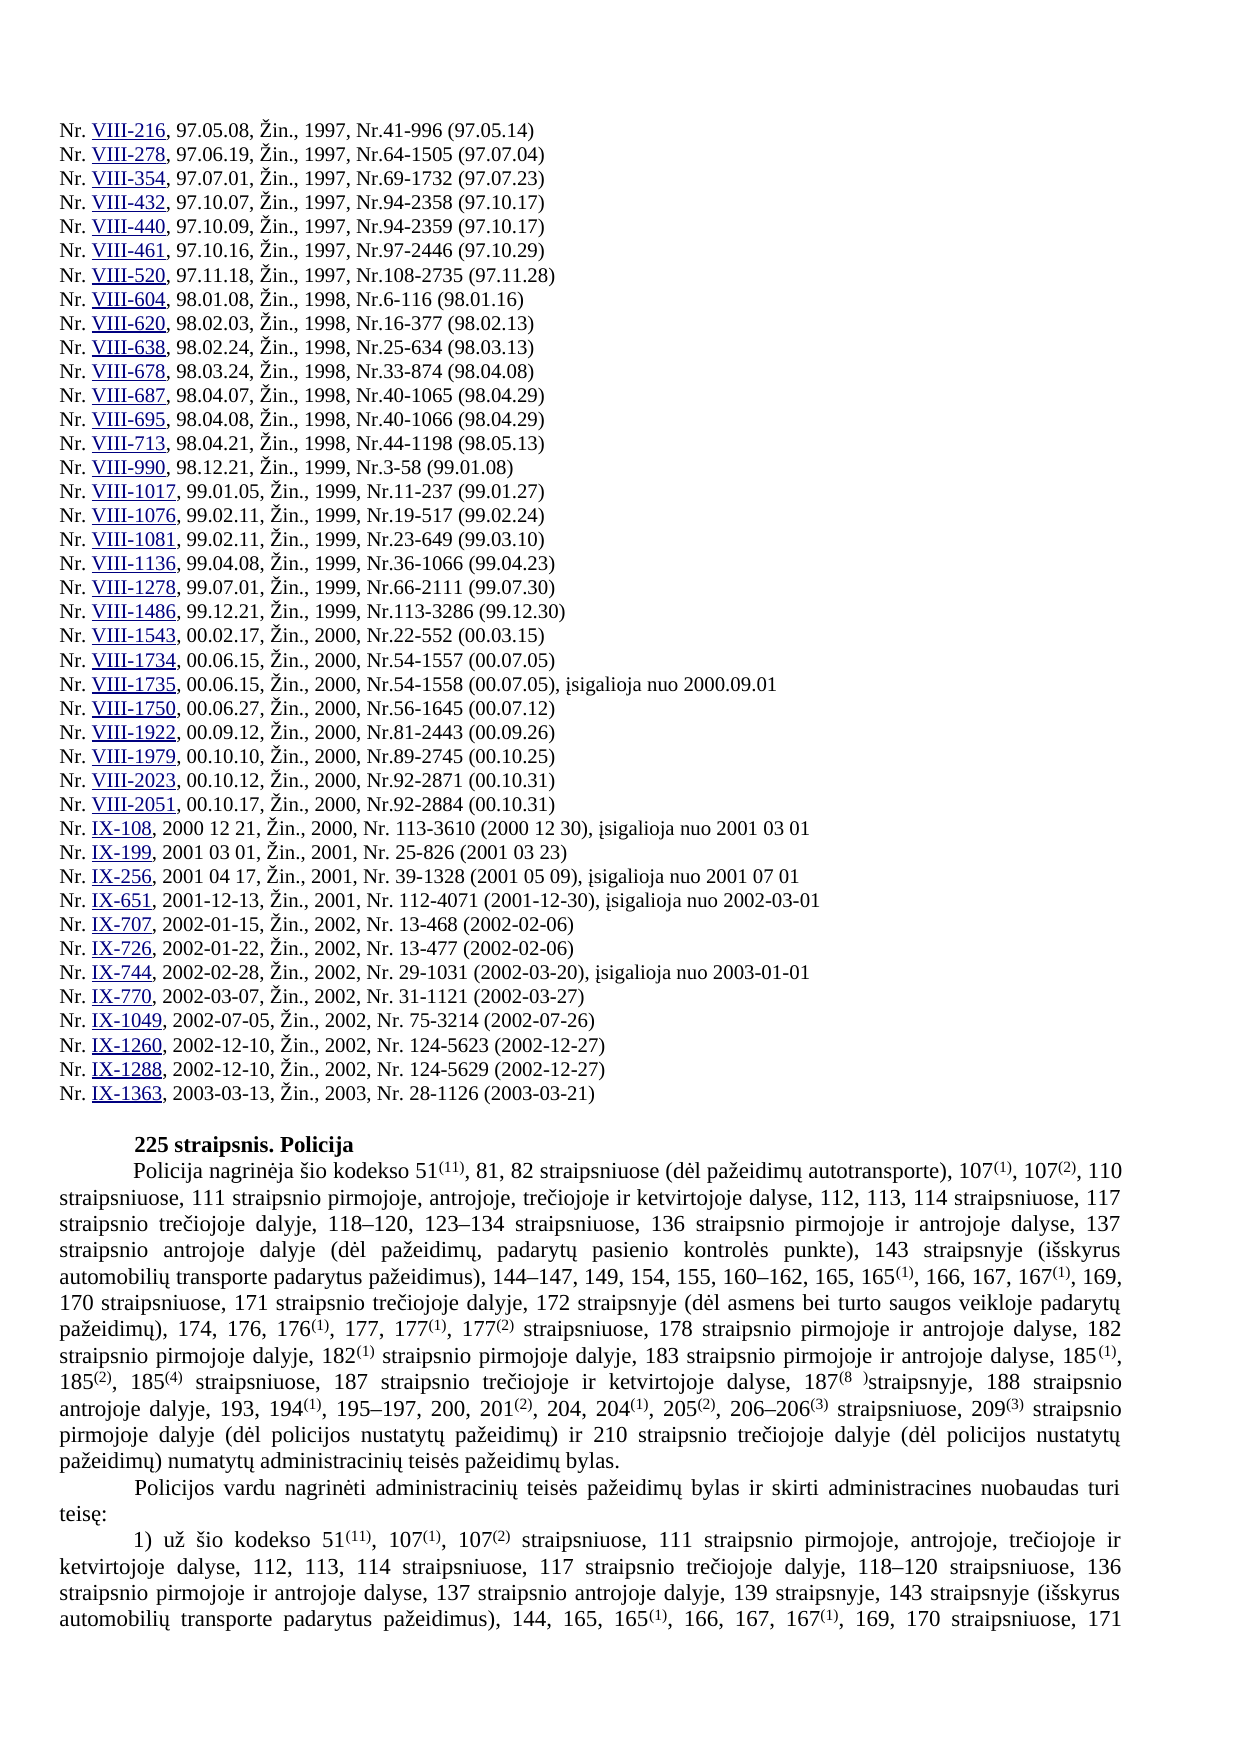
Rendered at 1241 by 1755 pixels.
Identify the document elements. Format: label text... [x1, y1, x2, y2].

text Policija nagrinėja šio kodekso 51(11), 81, 82 straipsniuose (dėl pažeidimų autotransporte), 107(1), 107(2), 110 straipsniuose, 111 straipsnio pirmojoje, antrojoje, trečiojoje ir ketvirtojoje dalyse, 112, 113, 114 straipsniuose, 117 straipsnio trečiojoje dalyje, 118–120, 123–134 straipsniuose, 136 straipsnio pirmojoje ir antrojoje dalyse, 137 straipsnio antrojoje dalyje (dėl pažeidimų, padarytų pasienio kontrolės punkte), 143 straipsnyje (išskyrus automobilių transporte padarytus pažeidimus), 144–147, 149, 154, 155, 160–162, 165, 165(1), 166, 167, 167(1), 169, 170 straipsniuose, 171 straipsnio trečiojoje dalyje, 172 straipsnyje (dėl asmens bei turto saugos veikloje padarytų pažeidimų), 174, 176, 176(1), 177, 177(1), 177(2) straipsniuose, 178 straipsnio pirmojoje ir antrojoje dalyse, 182 straipsnio pirmojoje dalyje, 182(1) straipsnio pirmojoje dalyje, 183 straipsnio pirmojoje ir antrojoje dalyse, 185(1), 185(2), 185(4) straipsniuose, 187 straipsnio trečiojoje ir ketvirtojoje dalyse, 187(8 )straipsnyje, 188 straipsnio antrojoje dalyje, 193, 194(1), 195–197, 200, 201(2), 204, 204(1), 205(2), 206–206(3) straipsniuose, 209(3) straipsnio pirmojoje dalyje (dėl policijos nustatytų pažeidimų) ir 210 straipsnio trečiojoje dalyje (dėl policijos nustatytų pažeidimų) numatytų administracinių teisės pažeidimų bylas. [59, 1157, 1122, 1474]
text Nr. VIII-354, 97.07.01, Žin., 1997, Nr.69-1732 (97.07.23) [59, 166, 1122, 190]
text Nr. IX-707, 2002-01-15, Žin., 2002, Nr. 13-468 (2002-02-06) [59, 912, 1122, 936]
text Nr. VIII-604, 98.01.08, Žin., 1998, Nr.6-116 (98.01.16) [59, 287, 1122, 311]
text Nr. VIII-1076, 99.02.11, Žin., 1999, Nr.19-517 (99.02.24) [59, 503, 1122, 527]
text Nr. VIII-2051, 00.10.17, Žin., 2000, Nr.92-2884 (00.10.31) [59, 792, 1122, 816]
text Nr. IX-744, 2002-02-28, Žin., 2002, Nr. 29-1031 (2002-03-20), įsigalioja nuo 2003-01-01 [59, 960, 1122, 984]
text 1) už šio kodekso 51(11), 107(1), 107(2) straipsniuose, 111 straipsnio pirmojoje, antrojoje, trečiojoje ir ketvirtojoje dalyse, 112, 113, 114 straipsniuose, 117 straipsnio trečiojoje dalyje, 118–120 straipsniuose, 136 straipsnio pirmojoje ir antrojoje dalyse, 137 straipsnio antrojoje dalyje, 139 straipsnyje, 143 straipsnyje (išskyrus automobilių transporte padarytus pažeidimus), 144, 165, 165(1), 166, 167, 167(1), 169, 170 straipsniuose, 171 [59, 1526, 1122, 1632]
text Nr. VIII-432, 97.10.07, Žin., 1997, Nr.94-2358 (97.10.17) [59, 190, 1122, 214]
text Nr. IX-1288, 2002-12-10, Žin., 2002, Nr. 124-5629 (2002-12-27) [59, 1057, 1122, 1081]
text Nr. VIII-1750, 00.06.27, Žin., 2000, Nr.56-1645 (00.07.12) [59, 696, 1122, 720]
text Nr. IX-256, 2001 04 17, Žin., 2001, Nr. 39-1328 (2001 05 09), įsigalioja nuo 2001 07 01 [59, 864, 1122, 888]
text Nr. VIII-713, 98.04.21, Žin., 1998, Nr.44-1198 (98.05.13) [59, 431, 1122, 455]
text Nr. VIII-461, 97.10.16, Žin., 1997, Nr.97-2446 (97.10.29) [59, 238, 1122, 262]
text Nr. VIII-440, 97.10.09, Žin., 1997, Nr.94-2359 (97.10.17) [59, 214, 1122, 238]
text Nr. VIII-1734, 00.06.15, Žin., 2000, Nr.54-1557 (00.07.05) [59, 647, 1122, 672]
text Nr. VIII-1543, 00.02.17, Žin., 2000, Nr.22-552 (00.03.15) [59, 623, 1122, 647]
text Nr. VIII-990, 98.12.21, Žin., 1999, Nr.3-58 (99.01.08) [59, 455, 1122, 479]
text Nr. VIII-1017, 99.01.05, Žin., 1999, Nr.11-237 (99.01.27) [59, 479, 1122, 503]
text Nr. IX-770, 2002-03-07, Žin., 2002, Nr. 31-1121 (2002-03-27) [59, 984, 1122, 1008]
text Nr. VIII-695, 98.04.08, Žin., 1998, Nr.40-1066 (98.04.29) [59, 407, 1122, 431]
text Nr. VIII-1136, 99.04.08, Žin., 1999, Nr.36-1066 (99.04.23) [59, 551, 1122, 575]
text Nr. VIII-638, 98.02.24, Žin., 1998, Nr.25-634 (98.03.13) [59, 335, 1122, 359]
text Nr. VIII-678, 98.03.24, Žin., 1998, Nr.33-874 (98.04.08) [59, 359, 1122, 383]
text Nr. VIII-1735, 00.06.15, Žin., 2000, Nr.54-1558 (00.07.05), įsigalioja nuo 2000.09.01 [59, 672, 1122, 696]
text Nr. VIII-278, 97.06.19, Žin., 1997, Nr.64-1505 (97.07.04) [59, 142, 1122, 166]
text Nr. IX-1260, 2002-12-10, Žin., 2002, Nr. 124-5623 (2002-12-27) [59, 1032, 1122, 1057]
text Nr. VIII-520, 97.11.18, Žin., 1997, Nr.108-2735 (97.11.28) [59, 262, 1122, 287]
text Nr. VIII-1922, 00.09.12, Žin., 2000, Nr.81-2443 (00.09.26) [59, 720, 1122, 744]
text Nr. VIII-1979, 00.10.10, Žin., 2000, Nr.89-2745 (00.10.25) [59, 744, 1122, 768]
text Nr. VIII-1486, 99.12.21, Žin., 1999, Nr.113-3286 (99.12.30) [59, 599, 1122, 623]
text Nr. VIII-1081, 99.02.11, Žin., 1999, Nr.23-649 (99.03.10) [59, 527, 1122, 551]
text Nr. VIII-620, 98.02.03, Žin., 1998, Nr.16-377 (98.02.13) [59, 311, 1122, 335]
text Nr. IX-726, 2002-01-22, Žin., 2002, Nr. 13-477 (2002-02-06) [59, 936, 1122, 960]
text Nr. IX-1049, 2002-07-05, Žin., 2002, Nr. 75-3214 (2002-07-26) [59, 1008, 1122, 1032]
text Nr. VIII-1278, 99.07.01, Žin., 1999, Nr.66-2111 (99.07.30) [59, 575, 1122, 599]
text Nr. IX-108, 2000 12 21, Žin., 2000, Nr. 113-3610 (2000 12 30), įsigalioja nuo 2001 03 01 [59, 816, 1122, 840]
text Nr. VIII-216, 97.05.08, Žin., 1997, Nr.41-996 (97.05.14) [59, 118, 1122, 142]
text Nr. IX-199, 2001 03 01, Žin., 2001, Nr. 25-826 (2001 03 23) [59, 840, 1122, 864]
text Nr. IX-651, 2001-12-13, Žin., 2001, Nr. 112-4071 (2001-12-30), įsigalioja nuo 2002-03-01 [59, 888, 1122, 912]
text Nr. VIII-687, 98.04.07, Žin., 1998, Nr.40-1065 (98.04.29) [59, 383, 1122, 407]
text Nr. VIII-2023, 00.10.12, Žin., 2000, Nr.92-2871 (00.10.31) [59, 768, 1122, 792]
text Nr. IX-1363, 2003-03-13, Žin., 2003, Nr. 28-1126 (2003-03-21) [59, 1081, 1122, 1105]
text Policijos vardu nagrinėti administracinių teisės pažeidimų bylas ir skirti administracines nuobaudas turi teisę: [59, 1474, 1121, 1526]
text 225 straipsnis. Policija [59, 1131, 1121, 1157]
